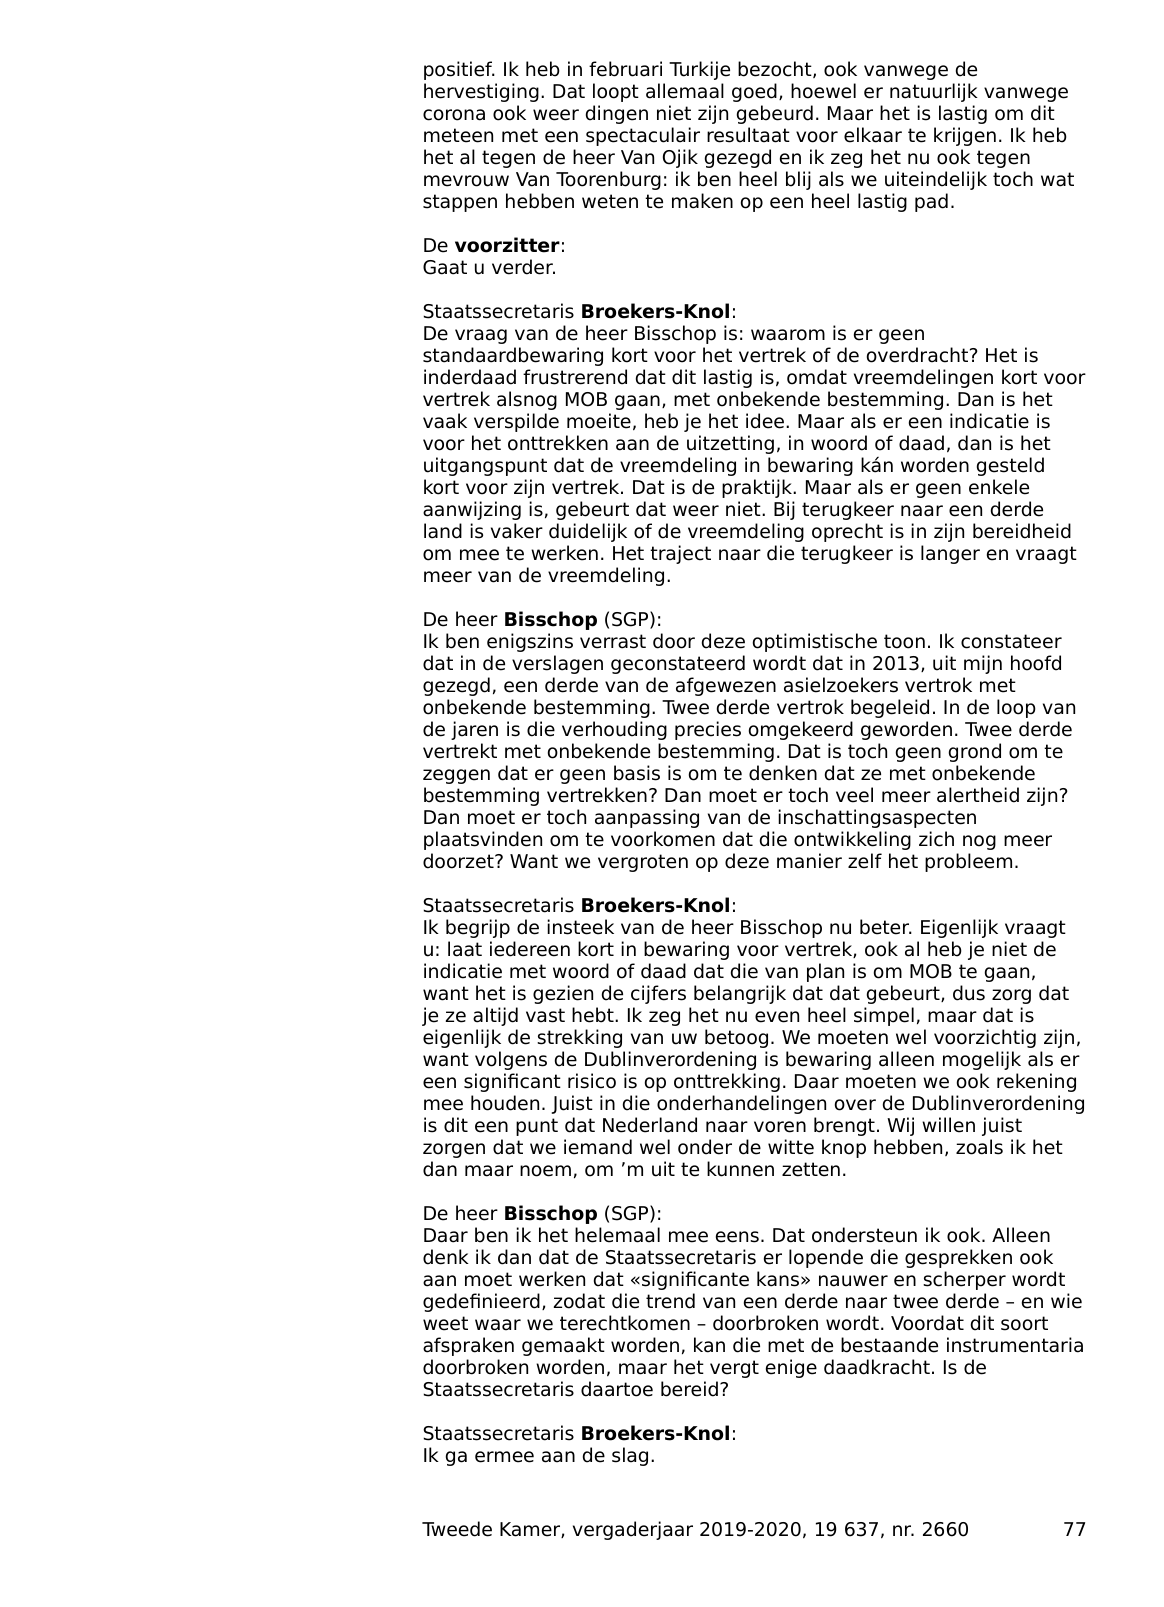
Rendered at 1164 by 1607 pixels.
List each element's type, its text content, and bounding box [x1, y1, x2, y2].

text De vraag van de heer Bisschop is: waarom is er geen standaardbewaring kort voor het vertrek of de overdracht? Het is inderdaad frustrerend dat dit lastig is, omdat vreemdelingen kort voor vertrek alsnog MOB gaan, met onbekende bestemming. Dan is het vaak verspilde moeite, heb je het idee. Maar als er een indicatie is voor het onttrekken aan de uitzetting, in woord of daad, dan is het uitgangspunt dat de vreemdeling in bewaring kán worden gesteld kort voor zijn vertrek. Dat is de praktijk. Maar als er geen enkele aanwijzing is, gebeurt dat weer niet. Bij terugkeer naar een derde land is vaker duidelijk of de vreemdeling oprecht is in zijn bereidheid om mee te werken. Het traject naar die terugkeer is langer en vraagt meer van de vreemdeling. [422, 323, 1087, 587]
text Ik begrijp de insteek van de heer Bisschop nu beter. Eigenlijk vraagt u: laat iedereen kort in bewaring voor vertrek, ook al heb je niet de indicatie met woord of daad dat die van plan is om MOB te gaan, want het is gezien de cijfers belangrijk dat dat gebeurt, dus zorg dat je ze altijd vast hebt. Ik zeg het nu even heel simpel, maar dat is eigenlijk de strekking van uw betoog. We moeten wel voorzichtig zijn, want volgens de Dublinverordening is bewaring alleen mogelijk als er een significant risico is op onttrekking. Daar moeten we ook rekening mee houden. Juist in die onderhandelingen over de Dublinverordening is dit een punt dat Nederland naar voren brengt. Wij willen juist zorgen dat we iemand wel onder de witte knop hebben, zoals ik het dan maar noem, om ’m uit te kunnen zetten. [422, 917, 1087, 1181]
text Daar ben ik het helemaal mee eens. Dat ondersteun ik ook. Alleen denk ik dan dat de Staatssecretaris er lopende die gesprekken ook aan moet werken dat «significante kans» nauwer en scherper wordt gedefinieerd, zodat die trend van een derde naar twee derde – en wie weet waar we terechtkomen – doorbroken wordt. Voordat dit soort afspraken gemaakt worden, kan die met de bestaande instrumentaria doorbroken worden, maar het vergt enige daadkracht. Is de Staatssecretaris daartoe bereid? [422, 1225, 1087, 1401]
text Gaat u verder. [422, 257, 1087, 279]
text Ik ben enigszins verrast door deze optimistische toon. Ik constateer dat in de verslagen geconstateerd wordt dat in 2013, uit mijn hoofd gezegd, een derde van de afgewezen asielzoekers vertrok met onbekende bestemming. Twee derde vertrok begeleid. In de loop van de jaren is die verhouding precies omgekeerd geworden. Twee derde vertrekt met onbekende bestemming. Dat is toch geen grond om te zeggen dat er geen basis is om te denken dat ze met onbekende bestemming vertrekken? Dan moet er toch veel meer alertheid zijn? Dan moet er toch aanpassing van de inschattingsaspecten plaatsvinden om te voorkomen dat die ontwikkeling zich nog meer doorzet? Want we vergroten op deze manier zelf het probleem. [422, 631, 1087, 873]
text Staatssecretaris Broekers-Knol: [422, 895, 1087, 917]
text De heer Bisschop (SGP): [422, 1203, 1087, 1225]
text Staatssecretaris Broekers-Knol: [422, 1423, 1087, 1445]
text Staatssecretaris Broekers-Knol: [422, 301, 1087, 323]
text Ik ga ermee aan de slag. [422, 1445, 1087, 1467]
text positief. Ik heb in februari Turkije bezocht, ook vanwege de hervestiging. Dat loopt allemaal goed, hoewel er natuurlijk vanwege corona ook weer dingen niet zijn gebeurd. Maar het is lastig om dit meteen met een spectaculair resultaat voor elkaar te krijgen. Ik heb het al tegen de heer Van Ojik gezegd en ik zeg het nu ook tegen mevrouw Van Toorenburg: ik ben heel blij als we uiteindelijk toch wat stappen hebben weten te maken op een heel lastig pad. [422, 59, 1087, 213]
text De heer Bisschop (SGP): [422, 609, 1087, 631]
text De voorzitter: [422, 235, 1087, 257]
